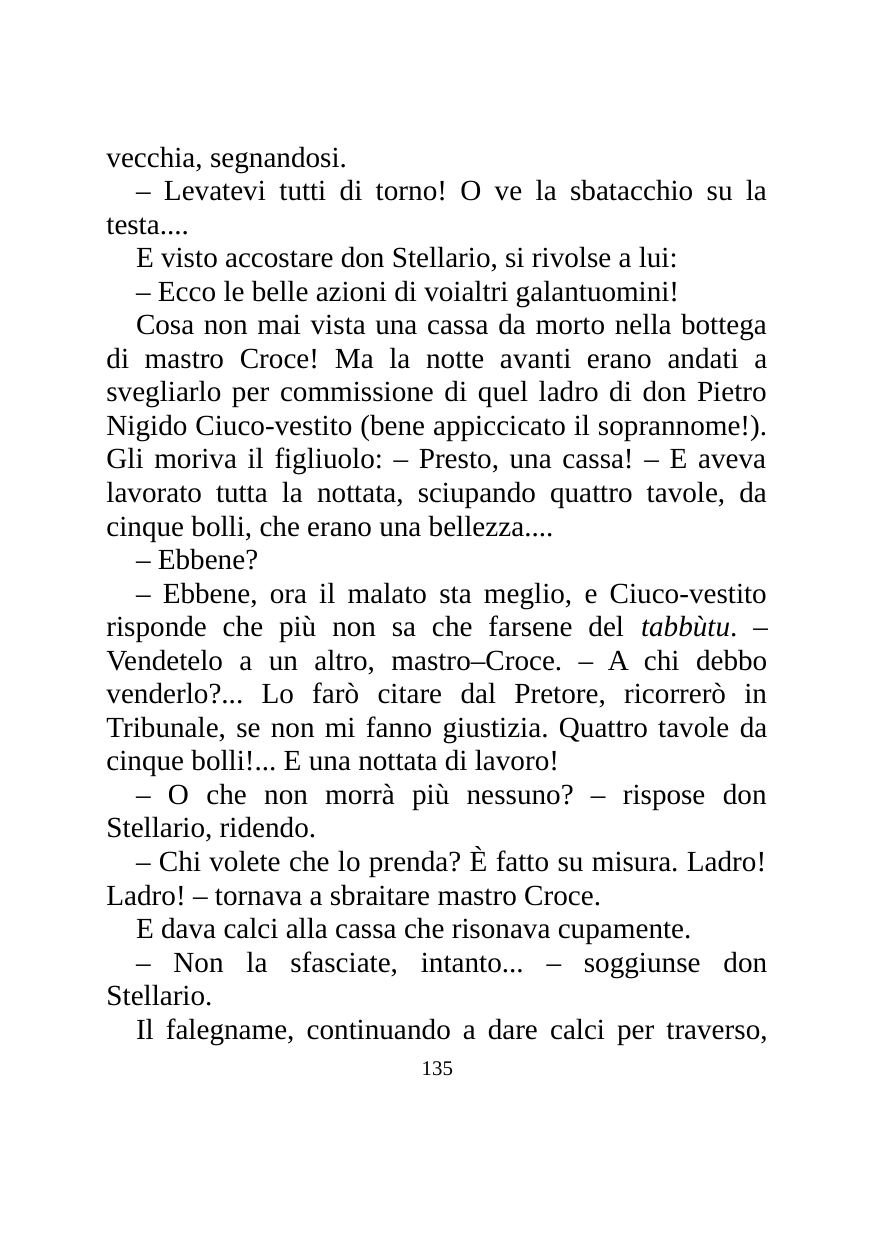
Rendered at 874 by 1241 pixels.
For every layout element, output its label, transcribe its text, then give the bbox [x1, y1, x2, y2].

text E visto accostare don Stellario, si rivolse a lui: [106, 240, 768, 274]
text Il falegname, continuando a dare calci per traverso, [106, 1012, 768, 1045]
text – Ecco le belle azioni di voialtri galantuomini! [106, 274, 768, 307]
text E dava calci alla cassa che risonava cupamente. [106, 911, 768, 945]
text vecchia, segnandosi. [106, 140, 768, 173]
text – Non la sfasciate, intanto... – soggiunse don Stellario. [106, 945, 768, 1012]
text – O che non morrà più nessuno? – rispose don Stellario, ridendo. [106, 777, 768, 844]
text – Ebbene, ora il malato sta meglio, e Ciuco-vestito risponde che più non sa che farsene del tabbùtu. – Vendetelo a un altro, mastro–Croce. – A chi debbo venderlo?... Lo farò citare dal Pretore, ricorrerò in Tribunale, se non mi fanno giustizia. Quattro tavole da cinque bolli!... E una nottata di lavoro! [106, 576, 768, 777]
text Cosa non mai vista una cassa da morto nella bottega di mastro Croce! Ma la notte avanti erano andati a svegliarlo per commissione di quel ladro di don Pietro Nigido Ciuco-vestito (bene appiccicato il soprannome!). Gli moriva il figliuolo: – Presto, una cassa! – E aveva lavorato tutta la nottata, sciupando quattro tavole, da cinque bolli, che erano una bellezza.... [106, 307, 768, 542]
text – Chi volete che lo prenda? È fatto su misura. Ladro! Ladro! – tornava a sbraitare mastro Croce. [106, 844, 768, 911]
text – Levatevi tutti di torno! O ve la sbatacchio su la testa.... [106, 173, 768, 240]
text – Ebbene? [106, 542, 768, 576]
